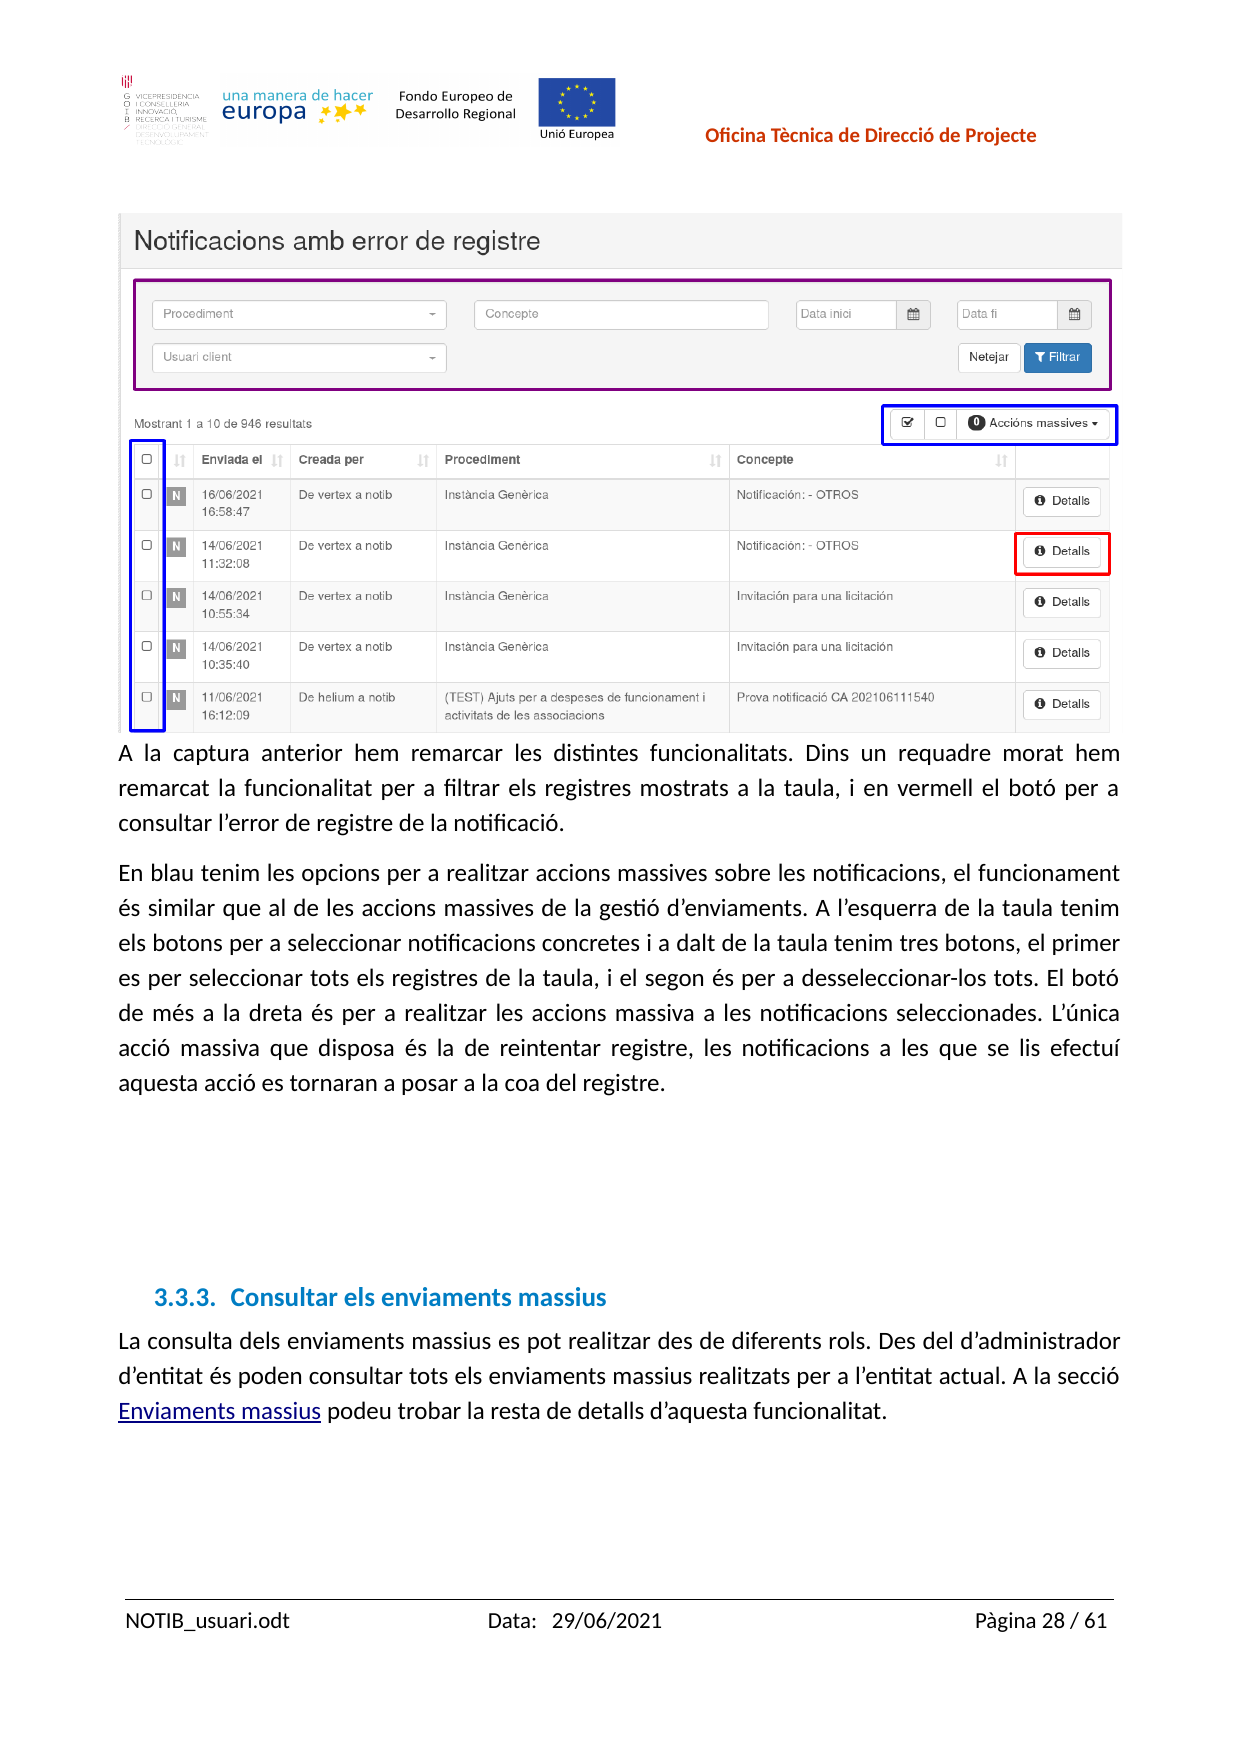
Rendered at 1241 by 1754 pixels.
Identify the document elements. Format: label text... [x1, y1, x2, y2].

picture [118, 73, 213, 147]
picture [219, 73, 621, 147]
text A la captura anterior hem remarcar les distintes funcionalitats. Dins un requadre morat hem remarcat la funcionalitat per a filtrar els registres mostrats a la taula, i en vermell el botó per a consultar l’error de registre de la notificació. [118, 733, 1122, 838]
text La consulta dels enviaments massius es pot realitzar des de diferents rols. Des del d’administrador d’entitat és poden consultar tots els enviaments massius realitzats per a l’entitat actual. A la secció Enviaments massius podeu trobar la resta de detalls d’aquesta funcionalitat. [118, 1325, 1122, 1426]
picture [118, 213, 1123, 733]
text En blau tenim les opcions per a realitzar accions massives sobre les notificacions, el funcionament és similar que al de les accions massives de la gestió d’enviaments. A l’esquerra de la taula tenim els botons per a seleccionar notificacions concretes i a dalt de la taula tenim tres botons, el primer es per seleccionar tots els registres de la taula, i el segon és per a desseleccionar-los tots. El botó de més a la dreta és per a realitzar les accions massiva a les notificacions seleccionades. L’única acció massiva que disposa és la de reintentar registre, les notificacions a les que se lis efectuí aquesta acció es tornaran a posar a la coa del registre. [118, 857, 1122, 1097]
subtitle Consultar els enviaments massius [153, 1280, 1122, 1313]
